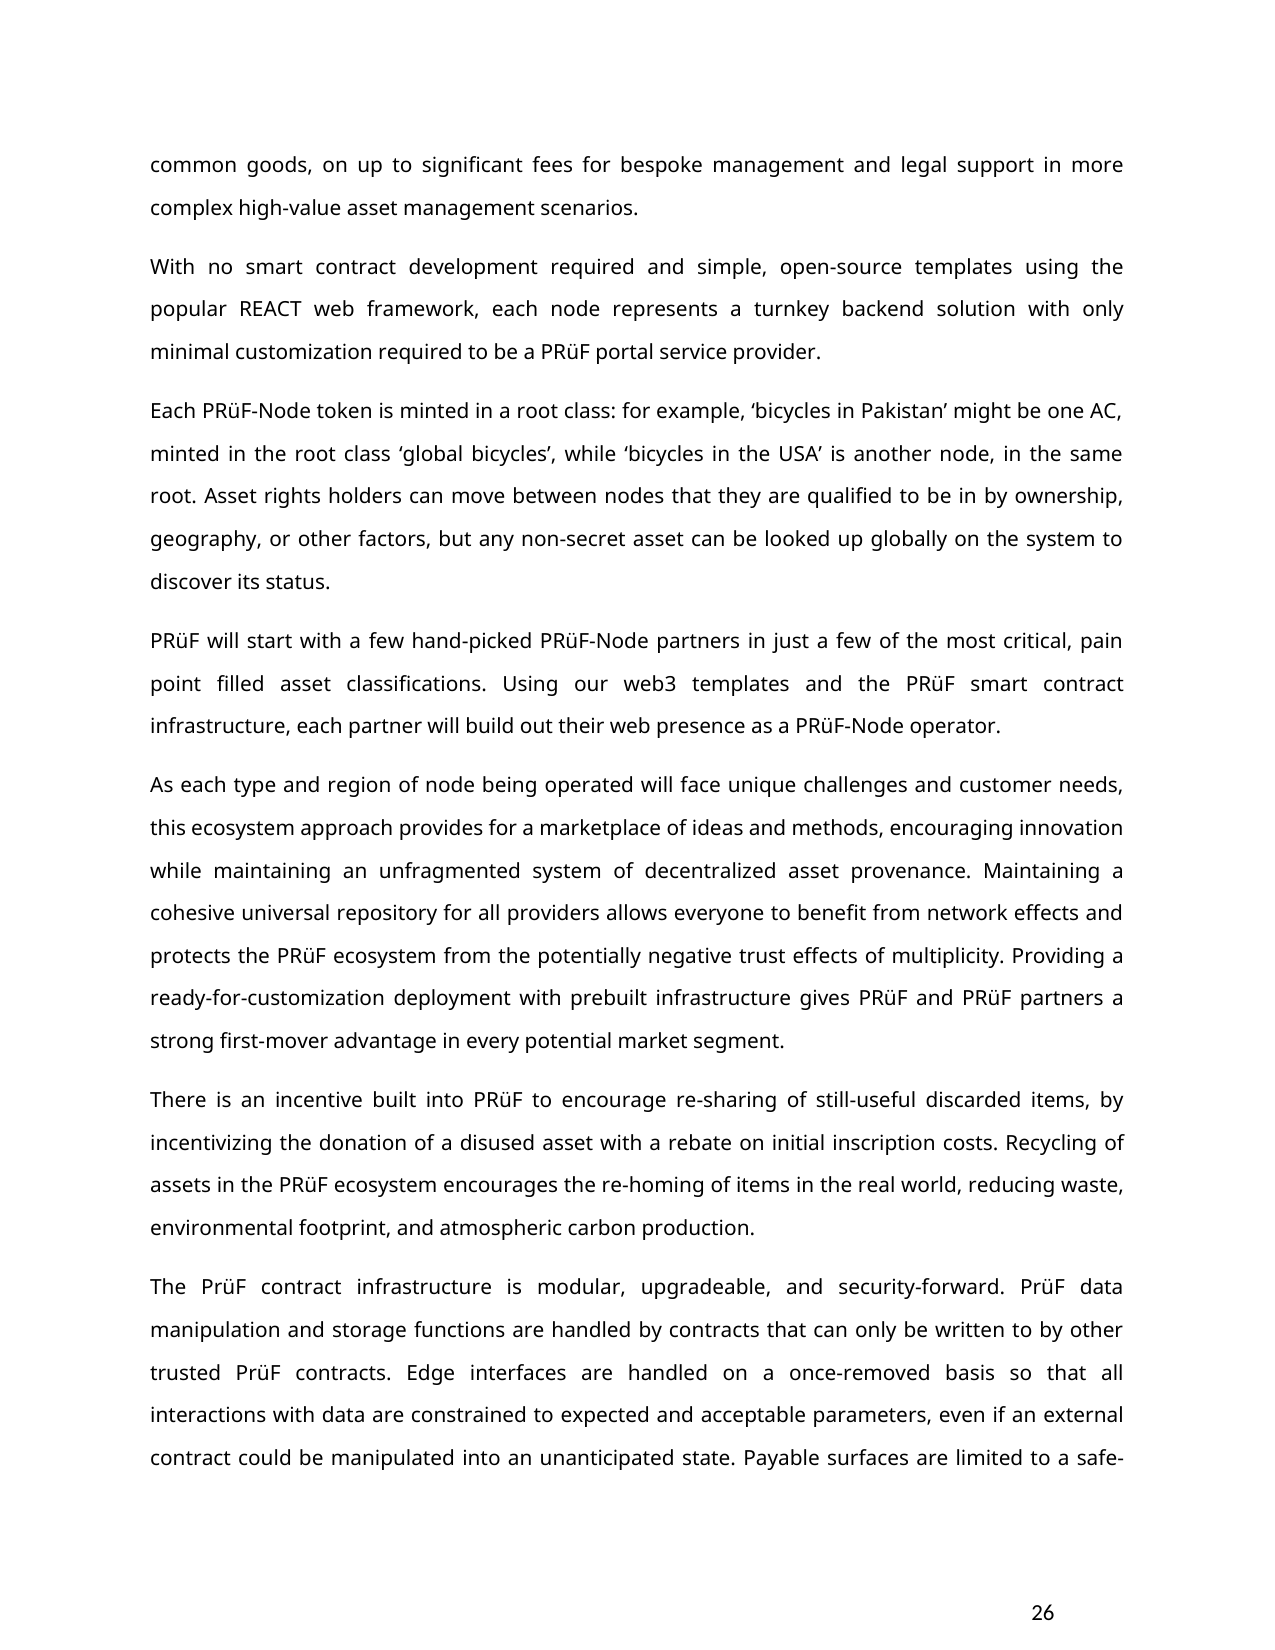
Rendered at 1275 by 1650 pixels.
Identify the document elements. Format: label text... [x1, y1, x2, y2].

text PRüF will start with a few hand-picked PRüF-Node partners in just a few of the most critical, pain point filled asset classifications. Using our web3 templates and the PRüF smart contract infrastructure, each partner will build out their web presence as a PRüF-Node operator. [150, 626, 1125, 740]
text There is an incentive built into PRüF to encourage re-sharing of still-useful discarded items, by incentivizing the donation of a disused asset with a rebate on initial inscription costs. Recycling of assets in the PRüF ecosystem encourages the re-homing of items in the real world, reducing waste, environmental footprint, and atmospheric carbon production. [150, 1085, 1125, 1242]
text With no smart contract development required and simple, open-source templates using the popular REACT web framework, each node represents a turnkey backend solution with only minimal customization required to be a PRüF portal service provider. [150, 252, 1125, 366]
text Each PRüF-Node token is minted in a root class: for example, ‘bicycles in Pakistan’ might be one AC, minted in the root class ‘global bicycles’, while ‘bicycles in the USA’ is another node, in the same root. Asset rights holders can move between nodes that they are qualified to be in by ownership, geography, or other factors, but any non-secret asset can be looked up globally on the system to discover its status. [150, 396, 1125, 595]
text As each type and region of node being operated will face unique challenges and customer needs, this ecosystem approach provides for a marketplace of ideas and methods, encouraging innovation while maintaining an unfragmented system of decentralized asset provenance. Maintaining a cohesive universal repository for all providers allows everyone to benefit from network effects and protects the PRüF ecosystem from the potentially negative trust effects of multiplicity. Providing a ready-for-customization deployment with prebuilt infrastructure gives PRüF and PRüF partners a strong first-mover advantage in every potential market segment. [150, 771, 1125, 1054]
text The PrüF contract infrastructure is modular, upgradeable, and security-forward. PrüF data manipulation and storage functions are handled by contracts that can only be written to by other trusted PrüF contracts. Edge interfaces are handled on a once-removed basis so that all interactions with data are constrained to expected and acceptable parameters, even if an external contract could be manipulated into an unanticipated state. Payable surfaces are limited to a safe- [150, 1272, 1125, 1471]
text common goods, on up to significant fees for bespoke management and legal support in more complex high-value asset management scenarios. [150, 150, 1125, 221]
